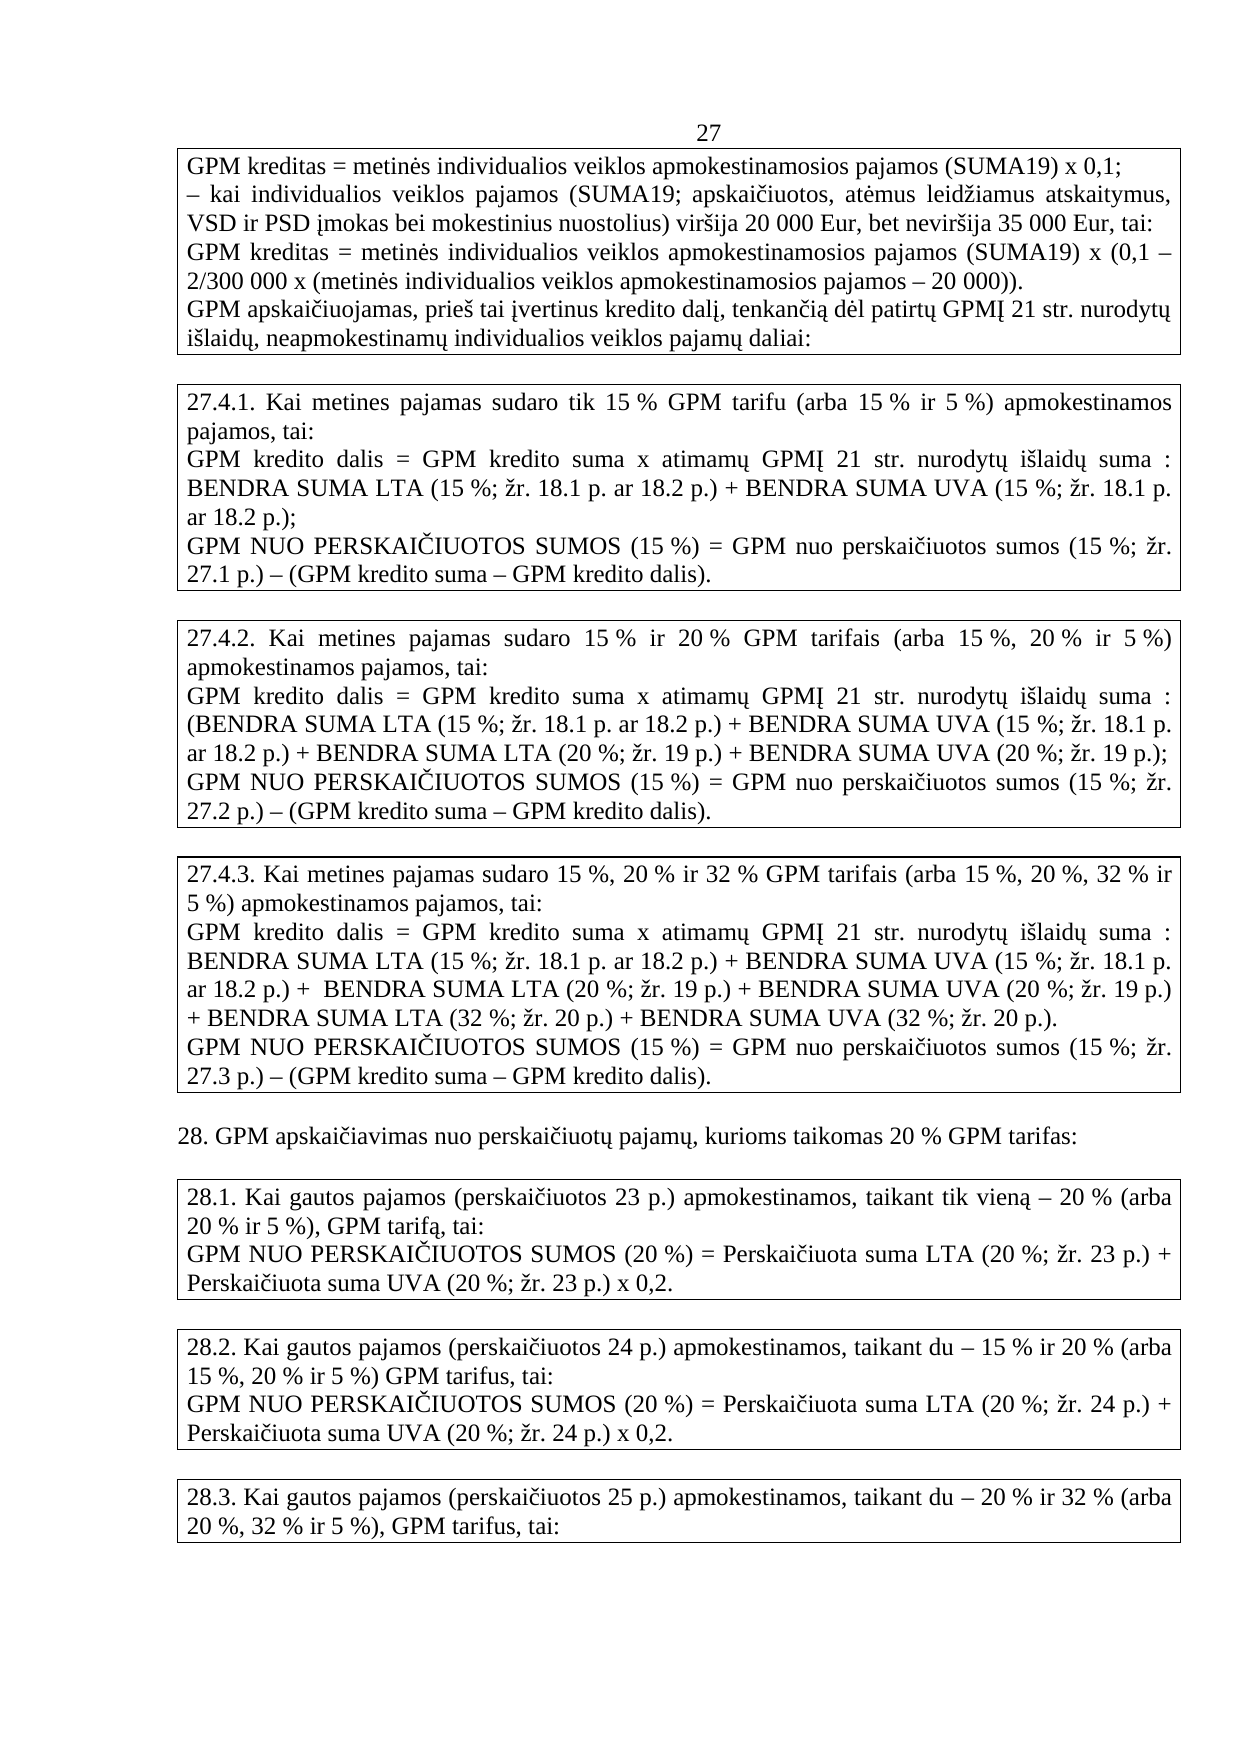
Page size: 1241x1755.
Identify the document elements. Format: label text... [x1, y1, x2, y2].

text GPM kredito dalis = GPM kredito suma x atimamų GPMĮ 21 str. nurodytų išlaidų suma : (BENDRA SUMA LTA (15 %; žr. 18.1 p. ar 18.2 p.) + BENDRA SUMA UVA (15 %; žr. 18.1 p. ar 18.2 p.) + BENDRA SUMA LTA (20 %; žr. 19 p.) + BENDRA SUMA UVA (20 %; žr. 19 p.); [178, 678, 1180, 764]
text GPM NUO PERSKAIČIUOTOS SUMOS (15 %) = GPM nuo perskaičiuotos sumos (15 %; žr. 27.2 p.) – (GPM kredito suma – GPM kredito dalis). [178, 764, 1180, 827]
text 27.4.1. Kai metines pajamas sudaro tik 15 % GPM tarifu (arba 15 % ir 5 %) apmokestinamos pajamos, tai: [178, 385, 1180, 441]
text 28.2. Kai gautos pajamos (perskaičiuotos 24 p.) apmokestinamos, taikant du – 15 % ir 20 % (arba 15 %, 20 % ir 5 %) GPM tarifus, tai: [178, 1330, 1180, 1386]
text – kai individualios veiklos pajamos (SUMA19; apskaičiuotos, atėmus leidžiamus atskaitymus, VSD ir PSD įmokas bei mokestinius nuostolius) viršija 20 000 Eur, bet neviršija 35 000 Eur, tai: [178, 176, 1180, 234]
text GPM NUO PERSKAIČIUOTOS SUMOS (15 %) = GPM nuo perskaičiuotos sumos (15 %; žr. 27.1 p.) – (GPM kredito suma – GPM kredito dalis). [178, 528, 1180, 590]
text GPM kreditas = metinės individualios veiklos apmokestinamosios pajamos (SUMA19) x 0,1; [178, 149, 1180, 176]
text GPM NUO PERSKAIČIUOTOS SUMOS (20 %) = Perskaičiuota suma LTA (20 %; žr. 24 p.) + Perskaičiuota suma UVA (20 %; žr. 24 p.) x 0,2. [178, 1386, 1180, 1449]
text GPM NUO PERSKAIČIUOTOS SUMOS (15 %) = GPM nuo perskaičiuotos sumos (15 %; žr. 27.3 p.) – (GPM kredito suma – GPM kredito dalis). [178, 1029, 1180, 1092]
text 28. GPM apskaičiavimas nuo perskaičiuotų pajamų, kurioms taikomas 20 % GPM tarifas: [177, 1121, 1181, 1150]
text GPM kredito dalis = GPM kredito suma x atimamų GPMĮ 21 str. nurodytų išlaidų suma : BENDRA SUMA LTA (15 %; žr. 18.1 p. ar 18.2 p.) + BENDRA SUMA UVA (15 %; žr. 18.1 p. ar 18.2 p.); [178, 441, 1180, 528]
text GPM apskaičiuojamas, prieš tai įvertinus kredito dalį, tenkančią dėl patirtų GPMĮ 21 str. nurodytų išlaidų, neapmokestinamų individualios veiklos pajamų daliai: [178, 291, 1180, 354]
text GPM NUO PERSKAIČIUOTOS SUMOS (20 %) = Perskaičiuota suma LTA (20 %; žr. 23 p.) + Perskaičiuota suma UVA (20 %; žr. 23 p.) x 0,2. [178, 1236, 1180, 1299]
text 28.3. Kai gautos pajamos (perskaičiuotos 25 p.) apmokestinamos, taikant du – 20 % ir 32 % (arba 20 %, 32 % ir 5 %), GPM tarifus, tai: [178, 1480, 1180, 1542]
text 27.4.2. Kai metines pajamas sudaro 15 % ir 20 % GPM tarifais (arba 15 %, 20 % ir 5 %) apmokestinamos pajamos, tai: [178, 621, 1180, 678]
text GPM kredito dalis = GPM kredito suma x atimamų GPMĮ 21 str. nurodytų išlaidų suma : BENDRA SUMA LTA (15 %; žr. 18.1 p. ar 18.2 p.) + BENDRA SUMA UVA (15 %; žr. 18.1 p. ar 18.2 p.) + BENDRA SUMA LTA (20 %; žr. 19 p.) + BENDRA SUMA UVA (20 %; žr. 19 p.) + BENDRA SUMA LTA (32 %; žr. 20 p.) + BENDRA SUMA UVA (32 %; žr. 20 p.). [178, 914, 1180, 1029]
text 27.4.3. Kai metines pajamas sudaro 15 %, 20 % ir 32 % GPM tarifais (arba 15 %, 20 %, 32 % ir 5 %) apmokestinamos pajamos, tai: [178, 858, 1180, 914]
text GPM kreditas = metinės individualios veiklos apmokestinamosios pajamos (SUMA19) x (0,1 – 2/300 000 x (metinės individualios veiklos apmokestinamosios pajamos – 20 000)). [178, 234, 1180, 291]
text 28.1. Kai gautos pajamos (perskaičiuotos 23 p.) apmokestinamos, taikant tik vieną – 20 % (arba 20 % ir 5 %), GPM tarifą, tai: [178, 1180, 1180, 1236]
